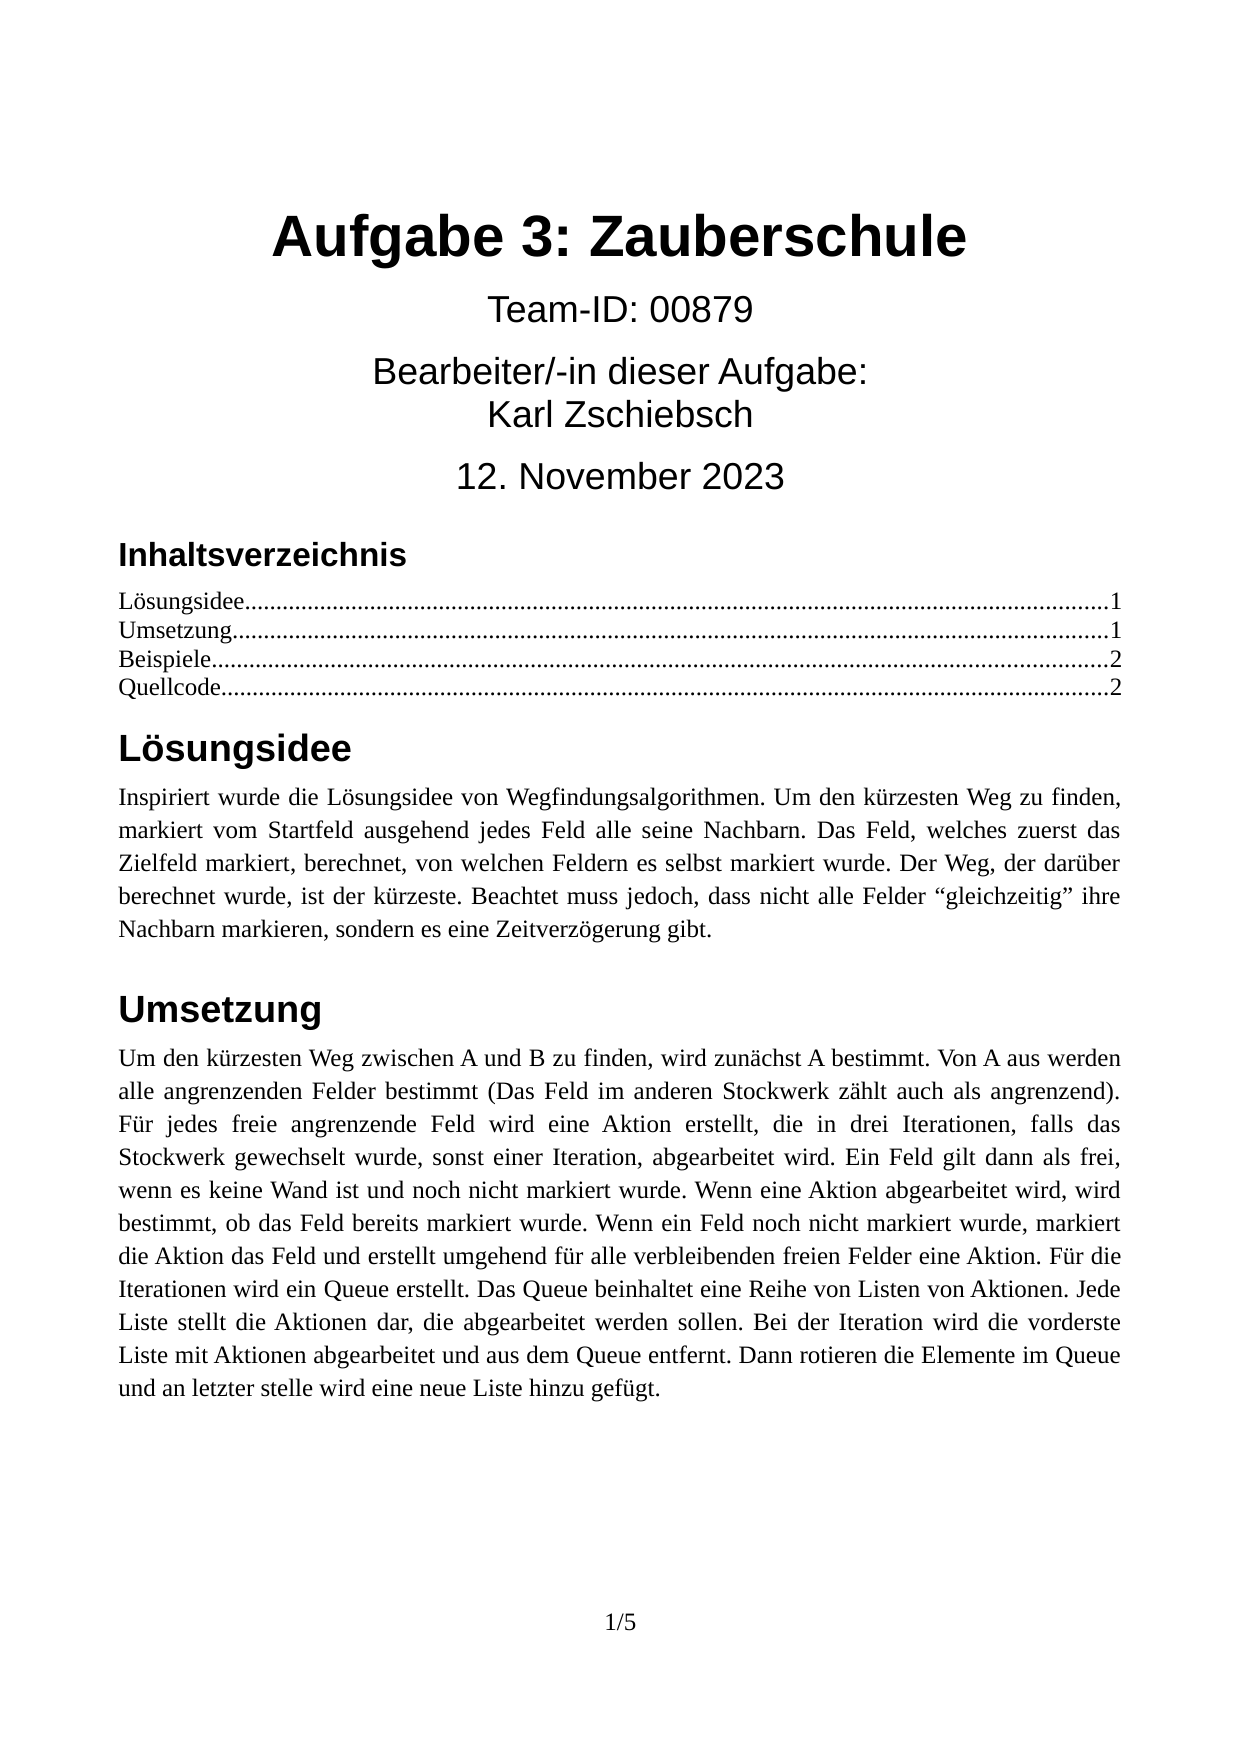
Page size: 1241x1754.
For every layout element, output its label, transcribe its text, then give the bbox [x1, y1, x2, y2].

title Aufgabe 3: Zauberschule [118, 202, 1122, 269]
subtitle Team-ID: 00879 [118, 288, 1122, 331]
text Inspiriert wurde die Lösungsidee von Wegfindungsalgorithmen. Um den kürzesten Weg zu finden, markiert vom Startfeld ausgehend jedes Feld alle seine Nachbarn. Das Feld, welches zuerst das Zielfeld markiert, berechnet, von welchen Feldern es selbst markiert wurde. Der Weg, der darüber berechnet wurde, ist der kürzeste. Beachtet muss jedoch, dass nicht alle Felder “gleichzeitig” ihre Nachbarn markieren, sondern es eine Zeitverzögerung gibt. [118, 782, 1122, 943]
text Lösungsidee 1 [118, 586, 1122, 615]
subtitle Umsetzung [118, 987, 1122, 1031]
text Beispiele 2 [118, 644, 1122, 672]
text Quellcode 2 [118, 672, 1122, 701]
text Umsetzung 1 [118, 615, 1122, 644]
subtitle Lösungsidee [118, 726, 1122, 770]
subtitle Inhaltsverzeichnis [118, 535, 1122, 574]
subtitle 12. November 2023 [118, 454, 1122, 498]
subtitle Bearbeiter/-in dieser Aufgabe: Karl Zschiebsch [118, 349, 1122, 436]
text Um den kürzesten Weg zwischen A und B zu finden, wird zunächst A bestimmt. Von A aus werden alle angrenzenden Felder bestimmt (Das Feld im anderen Stockwerk zählt auch als angrenzend). Für jedes freie angrenzende Feld wird eine Aktion erstellt, die in drei Iterationen, falls das Stockwerk gewechselt wurde, sonst einer Iteration, abgearbeitet wird. Ein Feld gilt dann als frei, wenn es keine Wand ist und noch nicht markiert wurde. Wenn eine Aktion abgearbeitet wird, wird bestimmt, ob das Feld bereits markiert wurde. Wenn ein Feld noch nicht markiert wurde, markiert die Aktion das Feld und erstellt umgehend für alle verbleibenden freien Felder eine Aktion. Für die Iterationen wird ein Queue erstellt. Das Queue beinhaltet eine Reihe von Listen von Aktionen. Jede Liste stellt die Aktionen dar, die abgearbeitet werden sollen. Bei der Iteration wird die vorderste Liste mit Aktionen abgearbeitet und aus dem Queue entfernt. Dann rotieren die Elemente im Queue und an letzter stelle wird eine neue Liste hinzu gefügt. [118, 1043, 1122, 1402]
